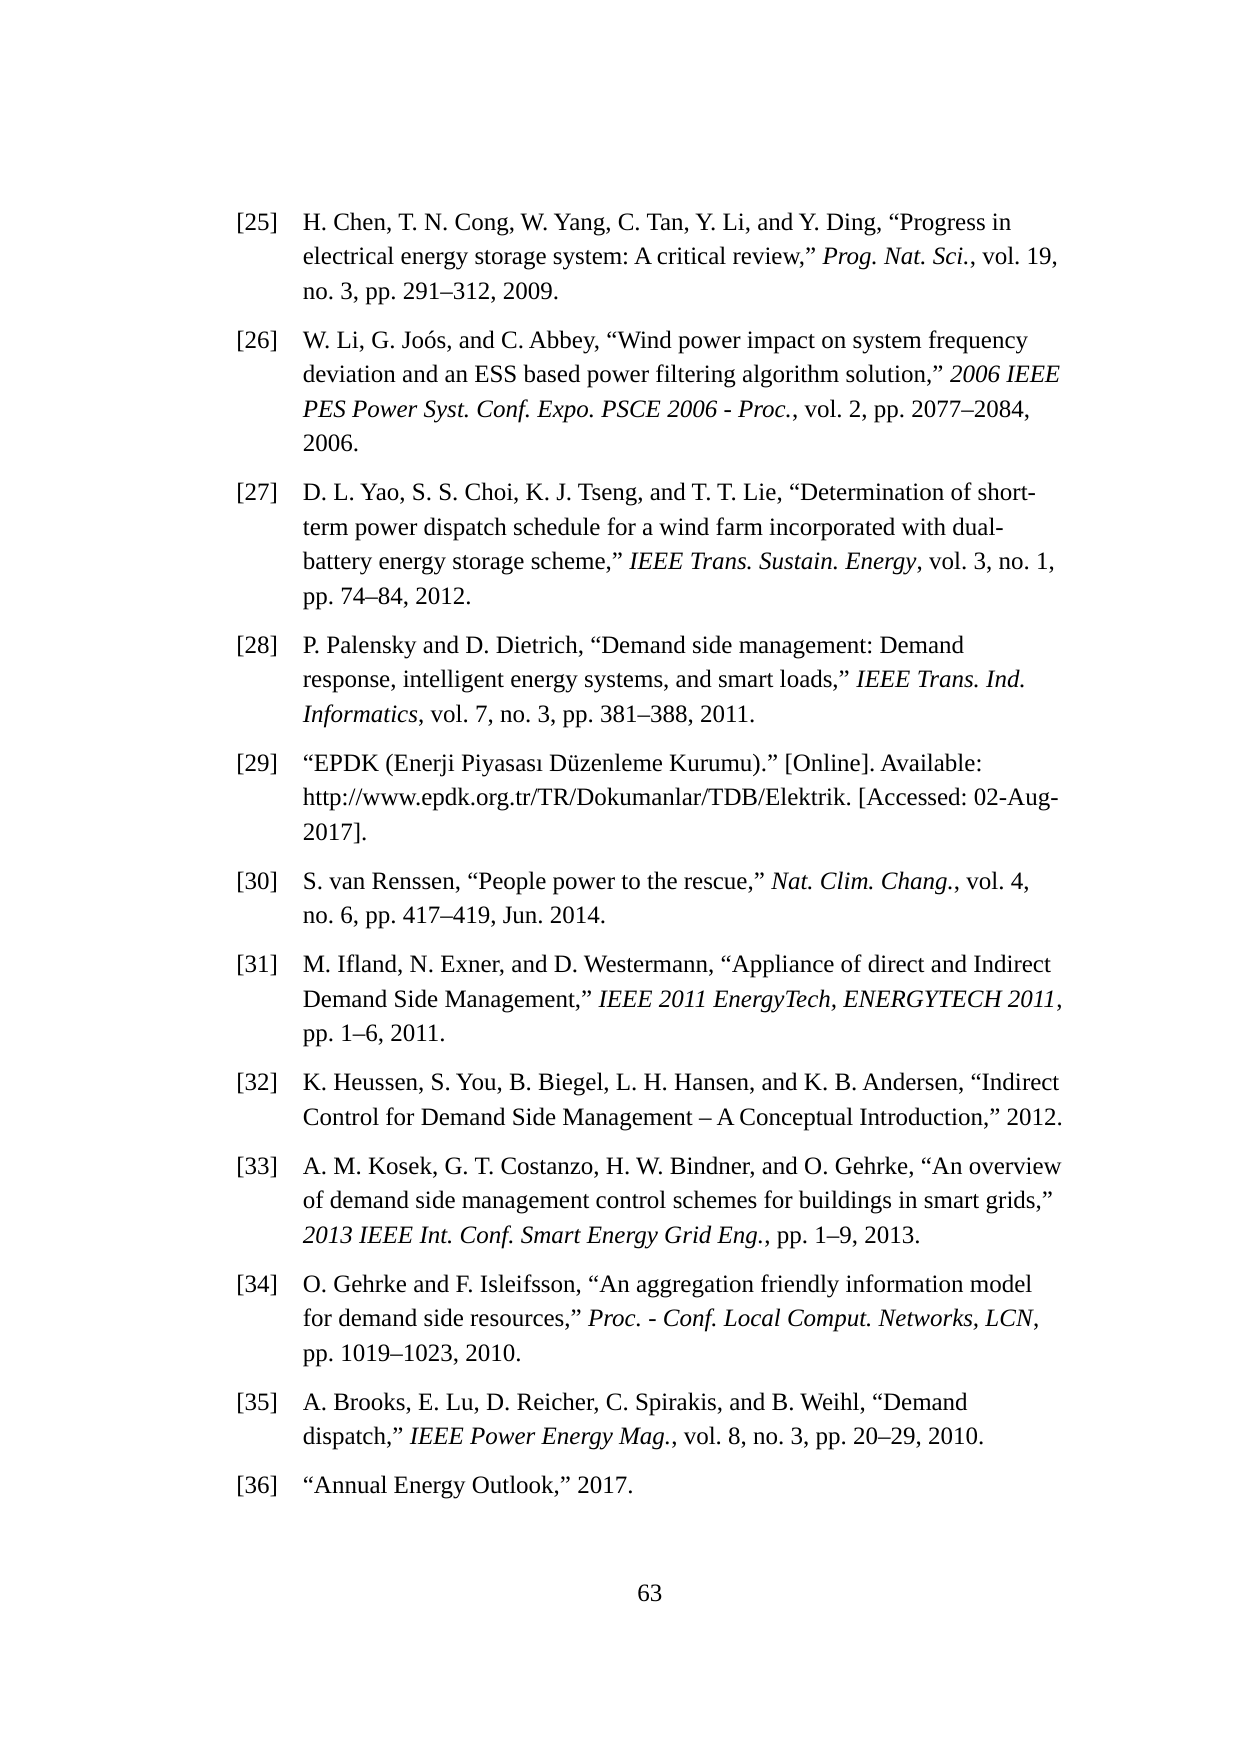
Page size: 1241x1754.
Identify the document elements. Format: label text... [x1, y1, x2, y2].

text [28] P. Palensky and D. Dietrich, “Demand side management: Demand response, intelligent energy systems, and smart loads,” IEEE Trans. Ind. Informatics, vol. 7, no. 3, pp. 381–388, 2011. [236, 630, 1063, 727]
text [31] M. Ifland, N. Exner, and D. Westermann, “Appliance of direct and Indirect Demand Side Management,” IEEE 2011 EnergyTech, ENERGYTECH 2011, pp. 1–6, 2011. [236, 949, 1063, 1047]
text [29] “EPDK (Enerji Piyasası Düzenleme Kurumu).” [Online]. Available: http://www.epdk.org.tr/TR/Dokumanlar/TDB/Elektrik. [Accessed: 02-Aug-2017]. [236, 748, 1063, 846]
text [26] W. Li, G. Joós, and C. Abbey, “Wind power impact on system frequency deviation and an ESS based power filtering algorithm solution,” 2006 IEEE PES Power Syst. Conf. Expo. PSCE 2006 - Proc., vol. 2, pp. 2077–2084, 2006. [236, 325, 1063, 457]
text [35] A. Brooks, E. Lu, D. Reicher, C. Spirakis, and B. Weihl, “Demand dispatch,” IEEE Power Energy Mag., vol. 8, no. 3, pp. 20–29, 2010. [236, 1387, 1063, 1450]
text [33] A. M. Kosek, G. T. Costanzo, H. W. Bindner, and O. Gehrke, “An overview of demand side management control schemes for buildings in smart grids,” 2013 IEEE Int. Conf. Smart Energy Grid Eng., pp. 1–9, 2013. [236, 1151, 1063, 1249]
text [32] K. Heussen, S. You, B. Biegel, L. H. Hansen, and K. B. Andersen, “Indirect Control for Demand Side Management – A Conceptual Introduction,” 2012. [236, 1067, 1063, 1131]
text [27] D. L. Yao, S. S. Choi, K. J. Tseng, and T. T. Lie, “Determination of short-term power dispatch schedule for a wind farm incorporated with dual-battery energy storage scheme,” IEEE Trans. Sustain. Energy, vol. 3, no. 1, pp. 74–84, 2012. [236, 477, 1063, 609]
text [30] S. van Renssen, “People power to the rescue,” Nat. Clim. Chang., vol. 4, no. 6, pp. 417–419, Jun. 2014. [236, 866, 1063, 929]
text [34] O. Gehrke and F. Isleifsson, “An aggregation friendly information model for demand side resources,” Proc. - Conf. Local Comput. Networks, LCN, pp. 1019–1023, 2010. [236, 1269, 1063, 1367]
text [36] “Annual Energy Outlook,” 2017. [236, 1471, 1063, 1499]
text [25] H. Chen, T. N. Cong, W. Yang, C. Tan, Y. Li, and Y. Ding, “Progress in electrical energy storage system: A critical review,” Prog. Nat. Sci., vol. 19, no. 3, pp. 291–312, 2009. [236, 207, 1063, 304]
